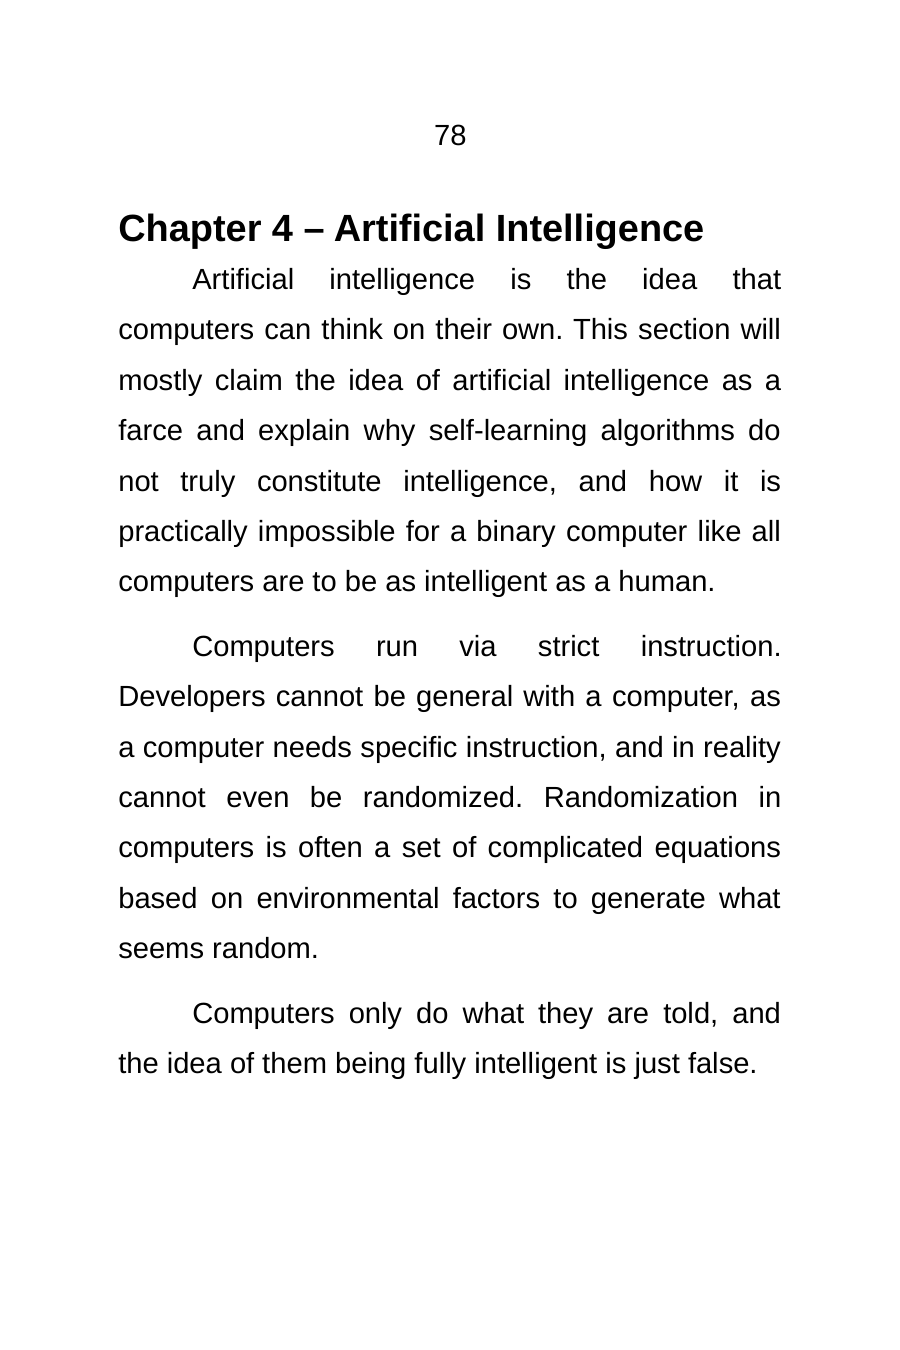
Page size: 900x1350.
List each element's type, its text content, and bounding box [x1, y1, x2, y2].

subtitle Chapter 4 – Artificial Intelligence [118, 206, 782, 250]
text Computers only do what they are told, and the idea of them being fully intelligent is just false. [118, 996, 782, 1080]
text Computers run via strict instruction. Developers cannot be general with a computer, as a computer needs specific instruction, and in reality cannot even be randomized. Randomization in computers is often a set of complicated equations based on environmental factors to generate what seems random. [118, 629, 782, 964]
text Artificial intelligence is the idea that computers can think on their own. This section will mostly claim the idea of artificial intelligence as a farce and explain why self-learning algorithms do not truly constitute intelligence, and how it is practically impossible for a binary computer like all computers are to be as intelligent as a human. [118, 262, 782, 598]
